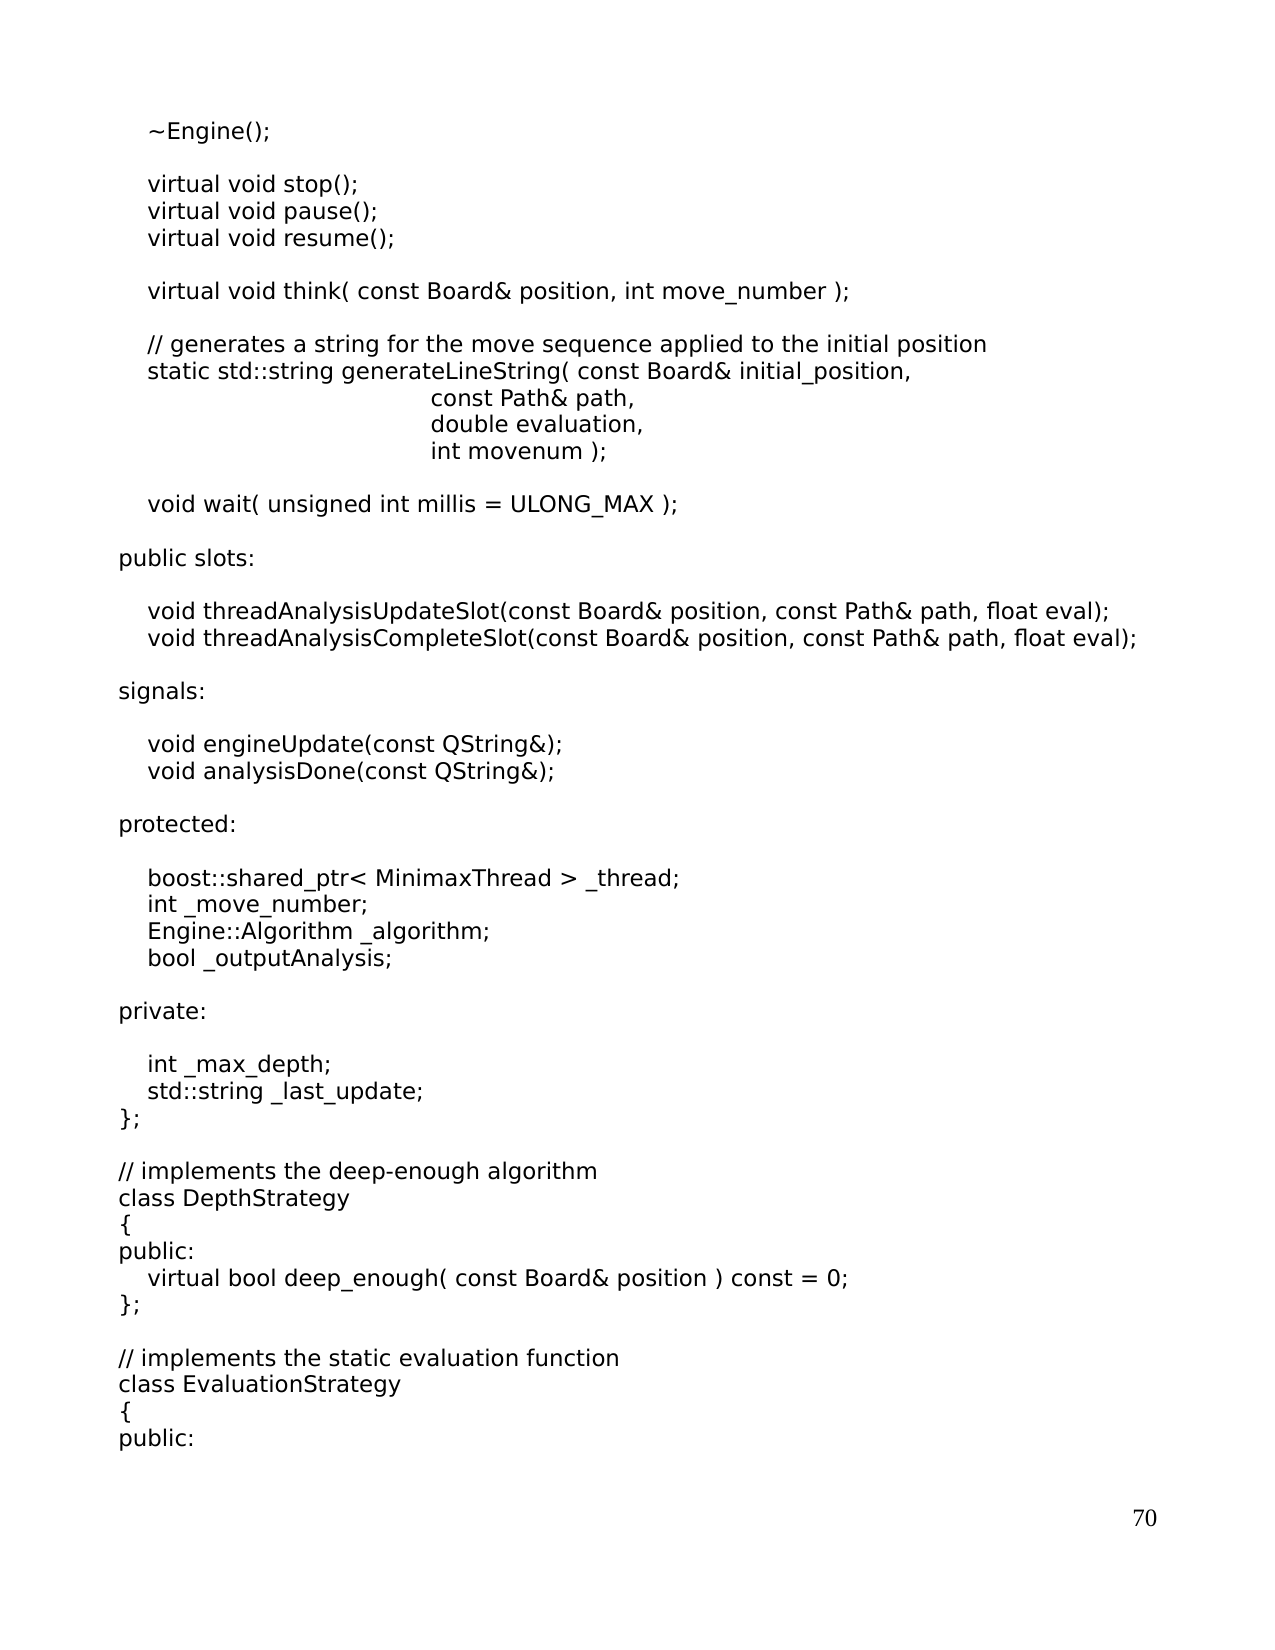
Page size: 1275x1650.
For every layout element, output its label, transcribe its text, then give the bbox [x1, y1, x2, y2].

text class DepthStrategy [118, 1185, 1157, 1211]
text virtual void resume(); [118, 225, 1157, 251]
text std::string _last_update; [118, 1078, 1157, 1105]
text virtual void think( const Board& position, int move_number ); [118, 278, 1157, 305]
text bool _outputAnalysis; [118, 945, 1157, 971]
text const Path& path, [118, 385, 1157, 411]
text void analysisDone(const QString&); [118, 758, 1157, 785]
text public: [118, 1238, 1157, 1265]
text }; [118, 1291, 1157, 1318]
text virtual void stop(); [118, 171, 1157, 198]
text private: [118, 998, 1157, 1025]
text int _move_number; [118, 891, 1157, 918]
text public: [118, 1425, 1157, 1451]
text signals: [118, 678, 1157, 705]
text }; [118, 1105, 1157, 1131]
text virtual void pause(); [118, 198, 1157, 225]
text int _max_depth; [118, 1051, 1157, 1078]
text boost::shared_ptr< MinimaxThread > _thread; [118, 865, 1157, 891]
text void engineUpdate(const QString&); [118, 731, 1157, 758]
text ~Engine(); [118, 118, 1157, 145]
text void threadAnalysisUpdateSlot(const Board& position, const Path& path, float eval); [118, 598, 1157, 625]
text public slots: [118, 545, 1157, 571]
text // generates a string for the move sequence applied to the initial position [118, 331, 1157, 358]
text void wait( unsigned int millis = ULONG_MAX ); [118, 491, 1157, 518]
text Engine::Algorithm _algorithm; [118, 918, 1157, 945]
text class EvaluationStrategy [118, 1371, 1157, 1398]
text protected: [118, 811, 1157, 838]
text virtual bool deep_enough( const Board& position ) const = 0; [118, 1265, 1157, 1291]
text { [118, 1398, 1157, 1425]
text { [118, 1211, 1157, 1238]
text double evaluation, [118, 411, 1157, 438]
text static std::string generateLineString( const Board& initial_position, [118, 358, 1157, 385]
text int movenum ); [118, 438, 1157, 465]
text // implements the static evaluation function [118, 1345, 1157, 1371]
text // implements the deep-enough algorithm [118, 1158, 1157, 1185]
text void threadAnalysisCompleteSlot(const Board& position, const Path& path, float eval); [118, 625, 1157, 651]
